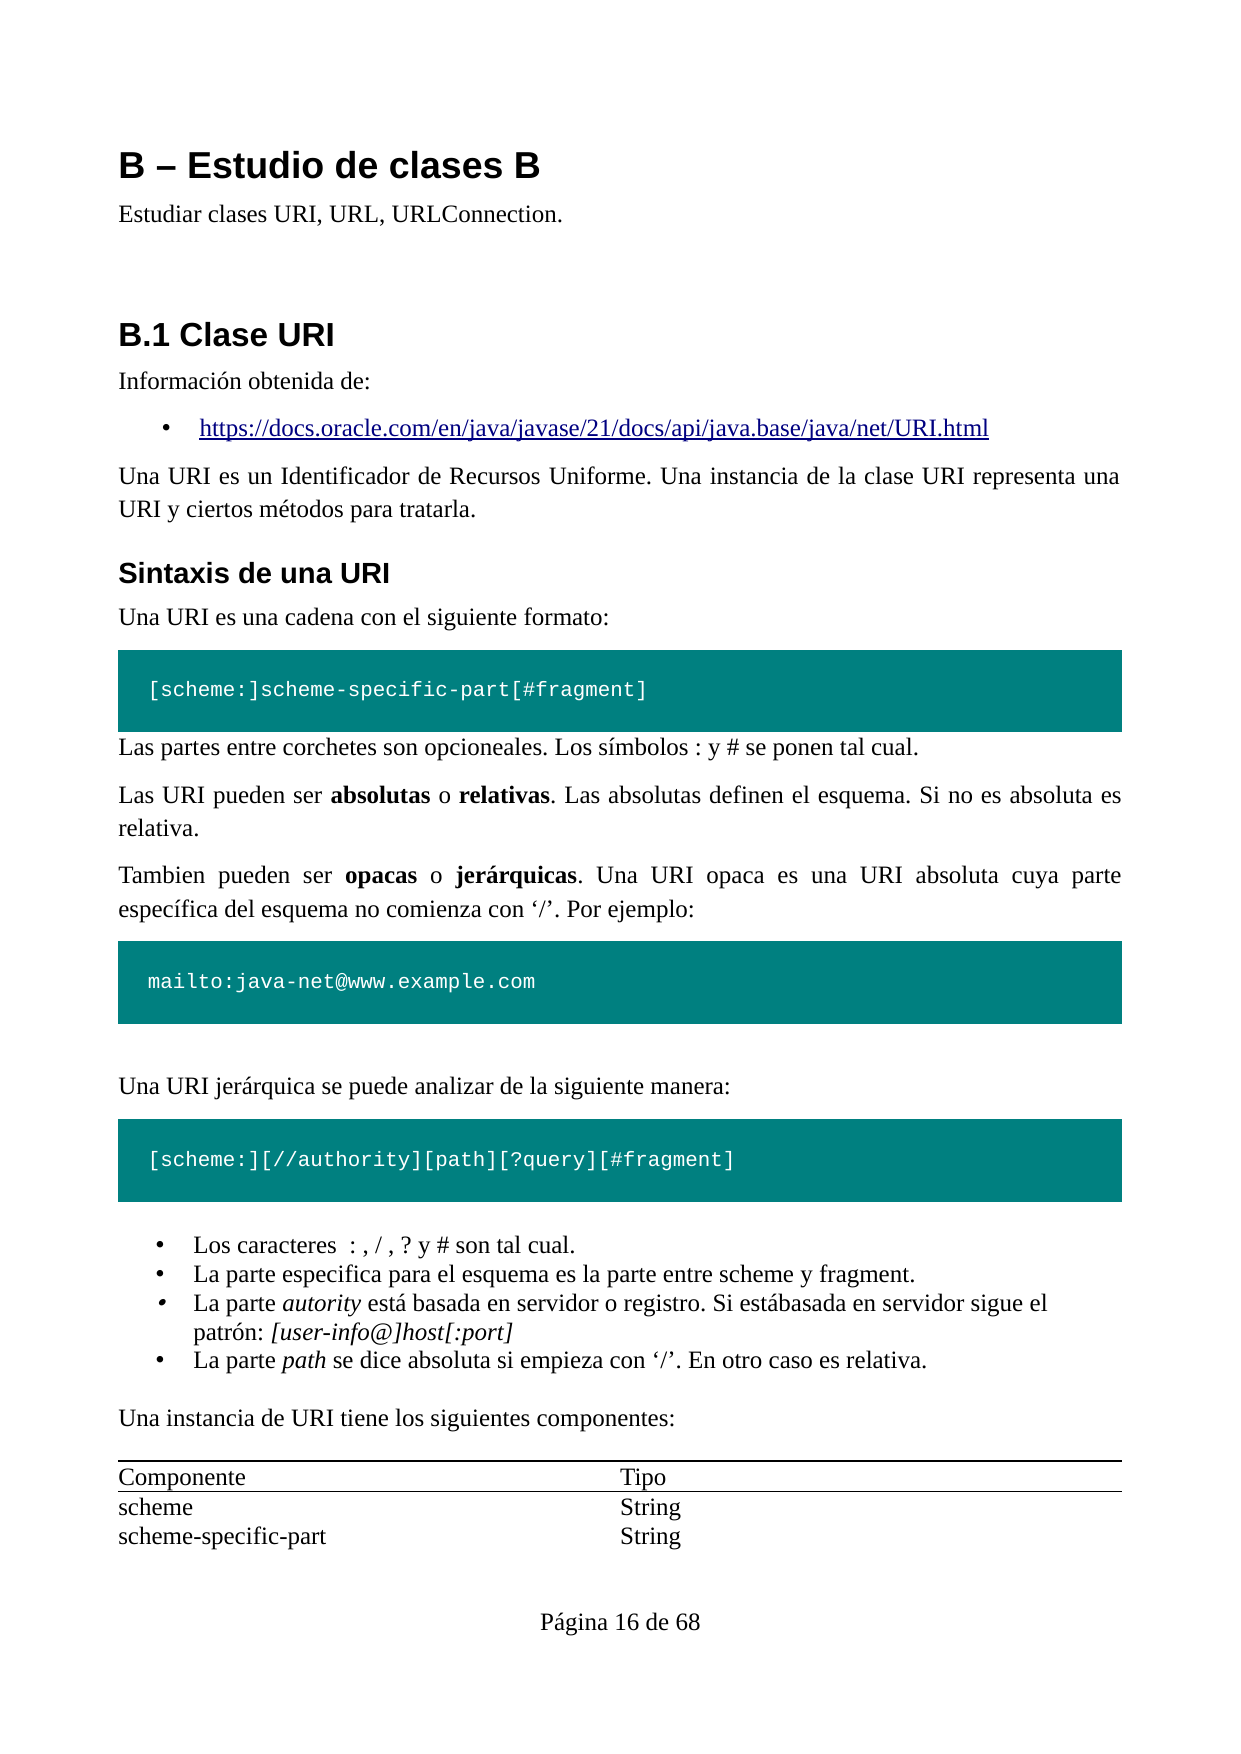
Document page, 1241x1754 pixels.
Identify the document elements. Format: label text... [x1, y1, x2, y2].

text Las partes entre corchetes son opcioneales. Los símbolos : y # se ponen tal cual. [118, 732, 1122, 761]
text [scheme:]scheme-specific-part[#fragment] [118, 650, 1122, 732]
subtitle Sintaxis de una URI [118, 556, 1122, 590]
text Una instancia de URI tiene los siguientes componentes: [118, 1403, 1122, 1432]
text Una URI es una cadena con el siguiente formato: [118, 602, 1122, 631]
text Información obtenida de: [118, 366, 1122, 394]
text [scheme:][//authority][path][?query][#fragment] [118, 1119, 1122, 1202]
table_cell scheme [118, 1492, 620, 1521]
table_cell scheme-specific-part [118, 1521, 620, 1550]
subtitle B.1 Clase URI [118, 315, 1122, 353]
text Una URI es un Identificador de Recursos Uniforme. Una instancia de la clase URI representa una URI y ciertos métodos para tratarla. [118, 461, 1122, 523]
text Tambien pueden ser opacas o jerárquicas. Una URI opaca es una URI absoluta cuya parte específica del esquema no comienza con ‘/’. Por ejemplo: [118, 861, 1122, 922]
list La parte path se dice absoluta si empieza con ‘/’. En otro caso es relativa. [156, 1345, 1122, 1374]
text mailto:java-net@www.example.com [118, 941, 1122, 1024]
text Estudiar clases URI, URL, URLConnection. [118, 199, 1122, 227]
list La parte autority está basada en servidor o registro. Si estábasada en servidor sigue el patrón: [user-info@]host[:port] [156, 1288, 1122, 1345]
list Los caracteres : , / , ? y # son tal cual. [156, 1230, 1122, 1259]
text Las URI pueden ser absolutas o relativas. Las absolutas definen el esquema. Si no es absoluta es relativa. [118, 780, 1122, 842]
table_cell String [620, 1492, 1122, 1521]
list https://docs.oracle.com/en/java/javase/21/docs/api/java.base/java/net/URI.html [162, 413, 1122, 442]
table_cell String [620, 1521, 1122, 1550]
table_header Tipo [620, 1462, 1122, 1491]
text Una URI jerárquica se puede analizar de la siguiente manera: [118, 1071, 1122, 1100]
subtitle B – Estudio de clases B [118, 143, 1122, 186]
table_header Componente [118, 1462, 620, 1491]
list La parte especifica para el esquema es la parte entre scheme y fragment. [156, 1259, 1122, 1288]
